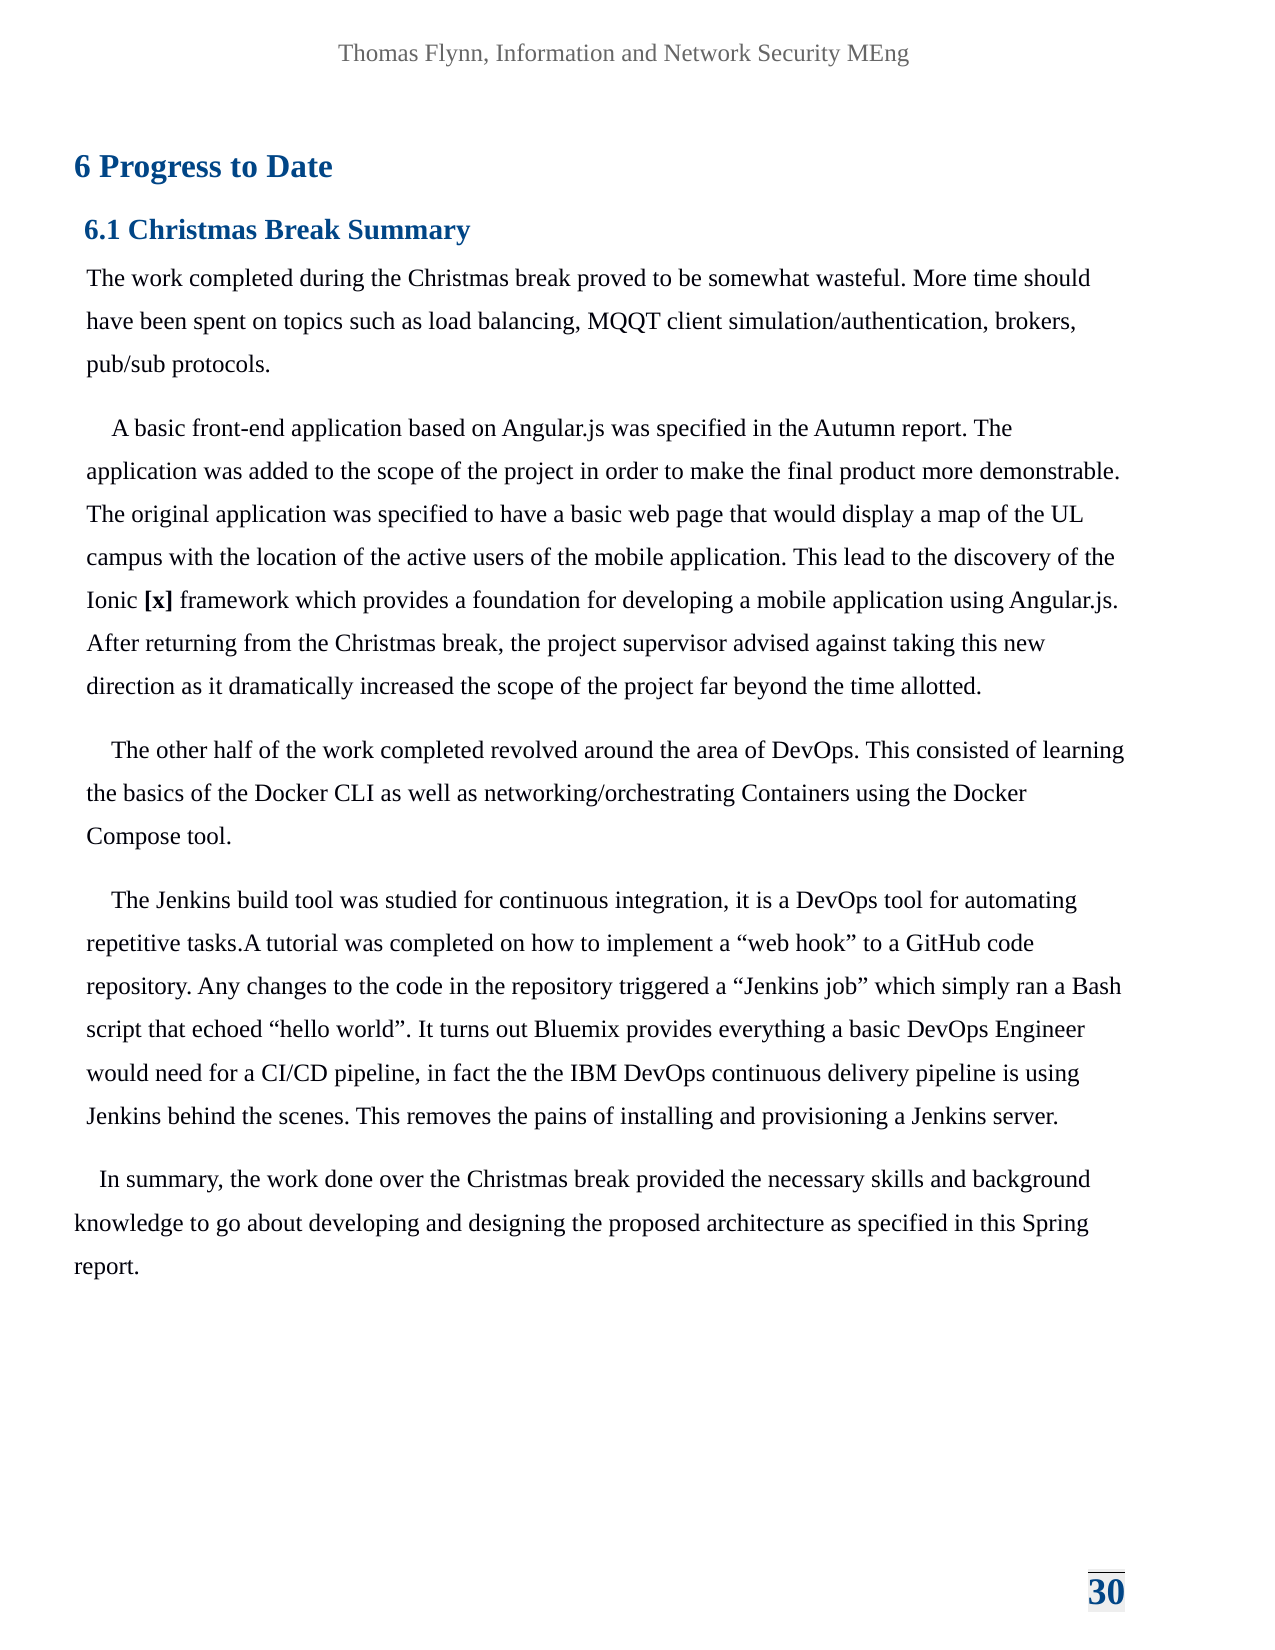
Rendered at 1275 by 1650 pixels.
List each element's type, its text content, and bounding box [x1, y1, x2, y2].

text A basic front-end application based on Angular.js was specified in the Autumn report. The application was added to the scope of the project in order to make the final product more demonstrable. The original application was specified to have a basic web page that would display a map of the UL campus with the location of the active users of the mobile application. This lead to the discovery of the Ionic [x] framework which provides a foundation for developing a mobile application using Angular.js. After returning from the Christmas break, the project supervisor advised against taking this new direction as it dramatically increased the scope of the project far beyond the time allotted. [86, 413, 1125, 700]
text The work completed during the Christmas break proved to be somewhat wasteful. More time should have been spent on topics such as load balancing, MQQT client simulation/authentication, brokers, pub/sub protocols. [86, 263, 1125, 378]
text The other half of the work completed revolved around the area of DevOps. This consisted of learning the basics of the Docker CLI as well as networking/orchestrating Containers using the Docker Compose tool. [86, 735, 1125, 850]
subtitle 6.1 Christmas Break Summary [81, 212, 1125, 246]
text The Jenkins build tool was studied for continuous integration, it is a DevOps tool for automating repetitive tasks.A tutorial was completed on how to implement a “web hook” to a GitHub code repository. Any changes to the code in the repository triggered a “Jenkins job” which simply ran a Bash script that echoed “hello world”. It turns out Bluemix provides everything a basic DevOps Engineer would need for a CI/CD pipeline, in fact the the IBM DevOps continuous delivery pipeline is using Jenkins behind the scenes. This removes the pains of installing and provisioning a Jenkins server. [86, 885, 1125, 1129]
subtitle 6 Progress to Date [74, 146, 1125, 184]
text In summary, the work done over the Christmas break provided the necessary skills and background knowledge to go about developing and designing the proposed architecture as specified in this Spring report. [74, 1164, 1125, 1279]
